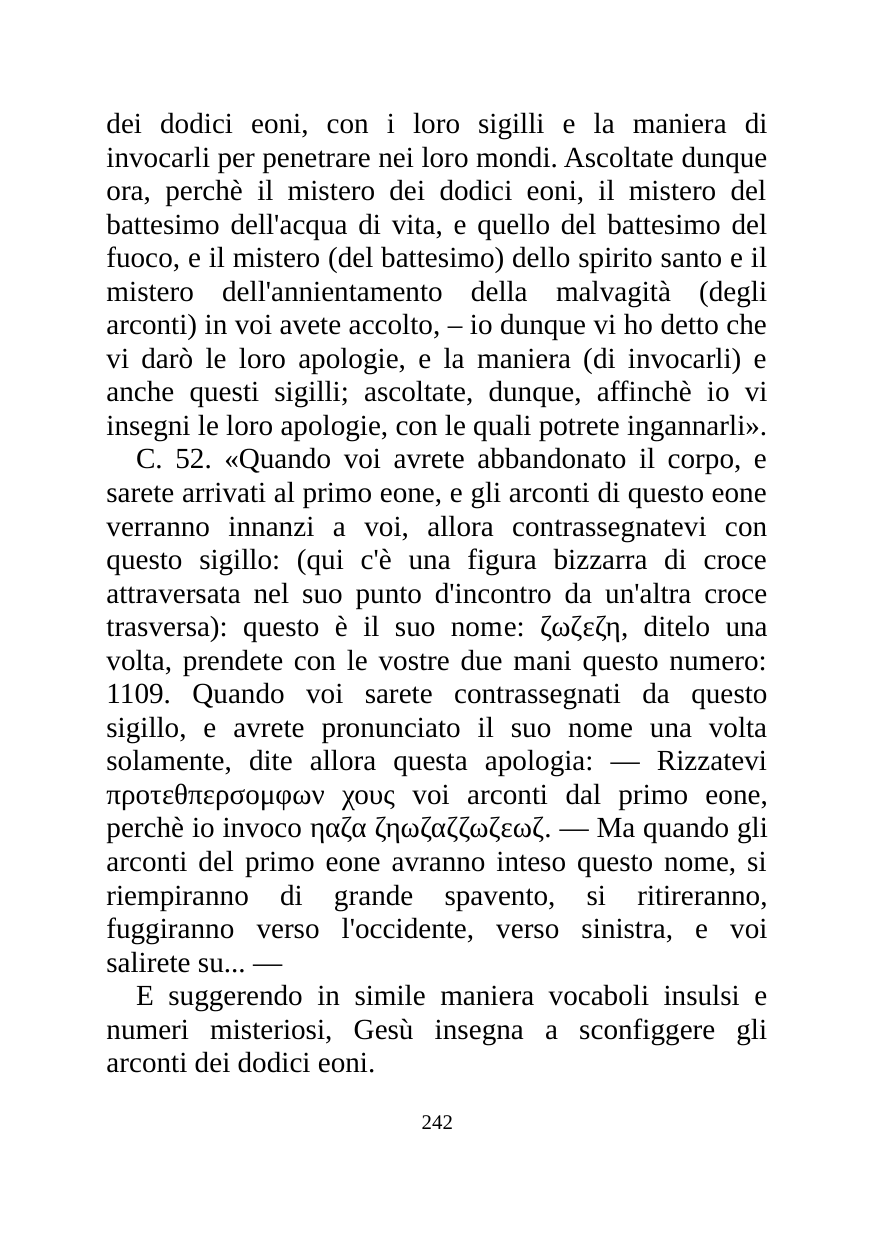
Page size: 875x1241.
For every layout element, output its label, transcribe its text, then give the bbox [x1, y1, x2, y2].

text E suggerendo in simile maniera vocaboli insulsi e numeri misteriosi, Gesù insegna a sconfiggere gli arconti dei dodici eoni. [106, 978, 768, 1079]
text C. 52. «Quando voi avrete abbandonato il corpo, e sarete arrivati al primo eone, e gli arconti di questo eone verranno innanzi a voi, allora contrassegnatevi con questo sigillo: (qui c'è una figura bizzarra di croce attraversata nel suo punto d'incontro da un'altra croce trasversa): questo è il suo nome: ζωζεζη, ditelo una volta, prendete con le vostre due mani questo numero: 1109. Quando voi sarete contrassegnati da questo sigillo, e avrete pronunciato il suo nome una volta solamente, dite allora questa apologia: — Rizzatevi προτεθπερσομφων χους voi arconti dal primo eone, perchè io invoco ηαζα ζηωζαζζωζεωζ. — Ma quando gli arconti del primo eone avranno inteso questo nome, si riempiranno di grande spavento, si ritireranno, fuggiranno verso l'occidente, verso sinistra, e voi salirete su... — [106, 442, 768, 978]
text dei dodici eoni, con i loro sigilli e la maniera di invocarli per penetrare nei loro mondi. Ascoltate dunque ora, perchè il mistero dei dodici eoni, il mistero del battesimo dell'acqua di vita, e quello del battesimo del fuoco, e il mistero (del battesimo) dello spirito santo e il mistero dell'annientamento della malvagità (degli arconti) in voi avete accolto, – io dunque vi ho detto che vi darò le loro apologie, e la maniera (di invocarli) e anche questi sigilli; ascoltate, dunque, affinchè io vi insegni le loro apologie, con le quali potrete ingannarli». [106, 106, 768, 442]
